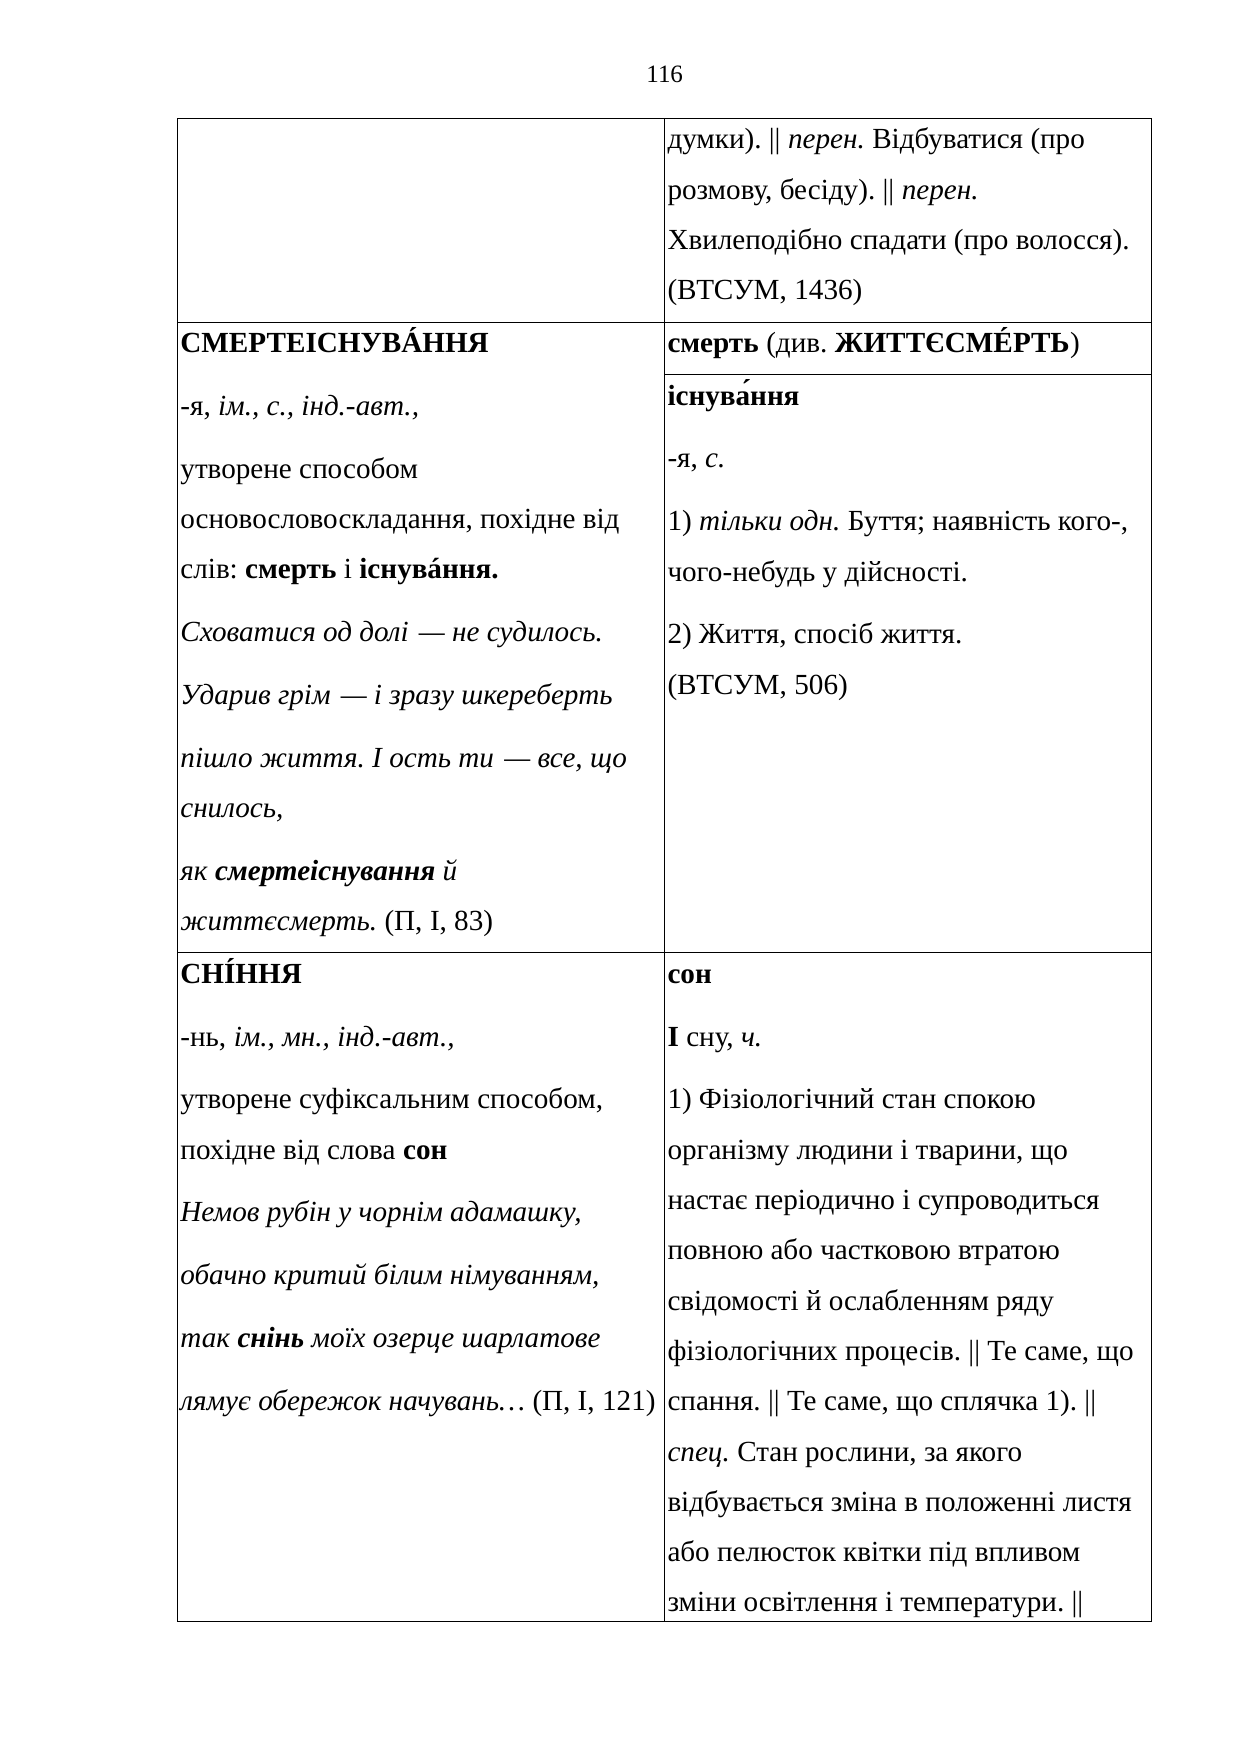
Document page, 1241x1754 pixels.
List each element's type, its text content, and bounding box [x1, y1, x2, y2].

table_cell існува́ння -я, с. 1) тільки одн. Буття; наявність кого-, чого-небудь у дійсності. 2) Життя, спосіб життя. (ВТСУМ, 506) [665, 375, 1151, 952]
table_cell смерть (див. ЖИТТЄСМÉРТЬ) [665, 323, 1151, 374]
table_cell [178, 119, 664, 322]
table_cell СМЕРТЕІСНУВÁННЯ -я, ім., с., інд.-авт., утворене способом основословоскладання, похідне від слів: смерть і існувáння. Сховатися од долі — не судилось. Ударив грім — і зразу шкереберть пішло життя. І ость ти — все, що снилось, як смертеіснування й життєсмерть. (П, І, 83) [178, 323, 664, 952]
table_cell сон I сну, ч. 1) Фізіологічний стан спокою організму людини і тварини, що настає періодично і супроводиться повною або частковою втратою свідомості й ослабленням ряду фізіологічних процесів. || Те саме, що спання. || Те саме, що сплячка 1). || спец. Стан рослини, за якого відбувається зміна в положенні листя або пелюсток квітки під впливом зміни освітлення і температури. || [665, 953, 1151, 1621]
table_cell думки). || перен. Відбуватися (про розмову, бесіду). || перен. Хвилеподібно спадати (про волосся). (ВТСУМ, 1436) [665, 119, 1151, 322]
table_cell СНÍННЯ -нь, ім., мн., інд.-авт., утворене суфіксальним способом, похідне від слова сон Немов рубін у чорнім адамашку, обачно критий білим німуванням, так снінь моїх озерце шарлатове лямує обережок начувань… (П, І, 121) [178, 953, 664, 1621]
